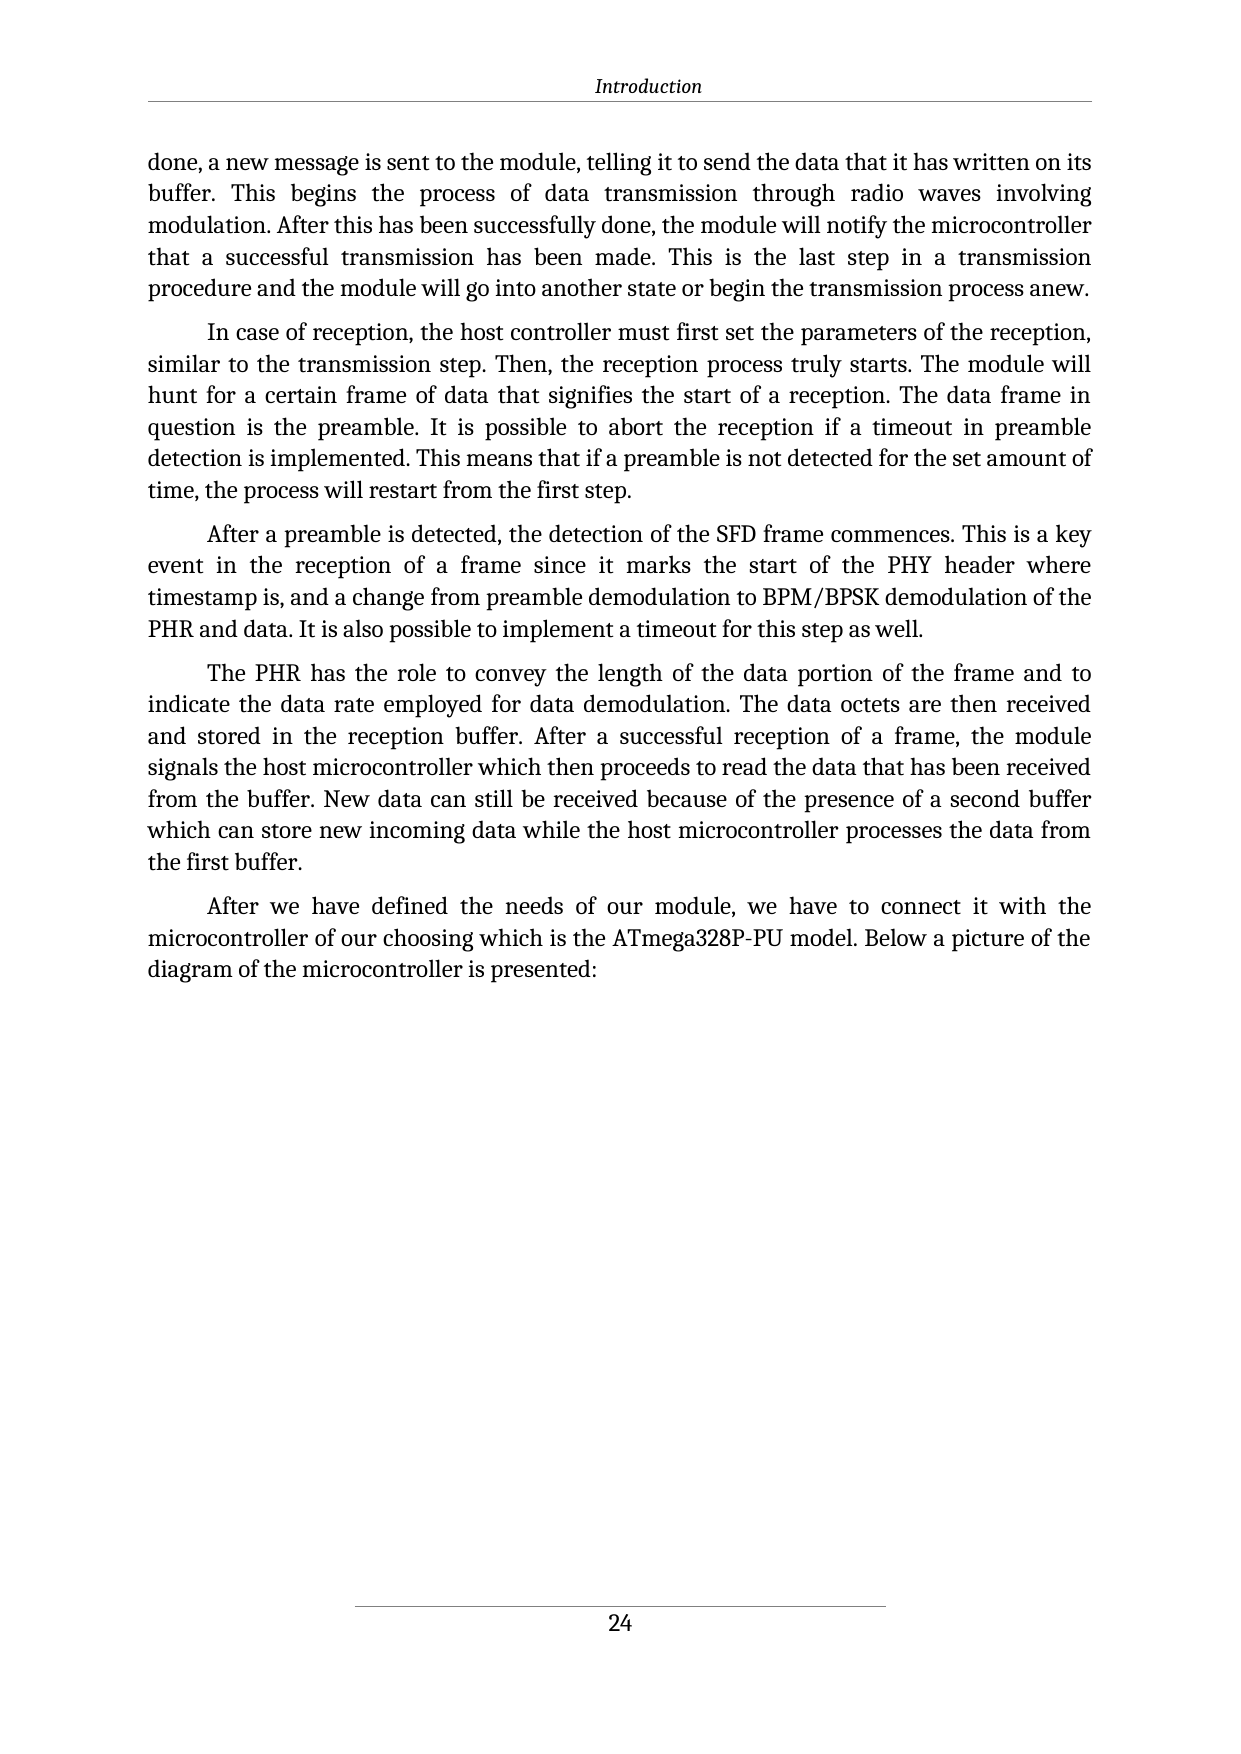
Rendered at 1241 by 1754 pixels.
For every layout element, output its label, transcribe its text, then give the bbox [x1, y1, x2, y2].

text done, a new message is sent to the module, telling it to send the data that it has written on its buffer. This begins the process of data transmission through radio waves involving modulation. After this has been successfully done, the module will notify the microcontroller that a successful transmission has been made. This is the last step in a transmission procedure and the module will go into another state or begin the transmission process anew. [148, 148, 1092, 303]
text After a preamble is detected, the detection of the SFD frame commences. This is a key event in the reception of a frame since it marks the start of the PHY header where timestamp is, and a change from preamble demodulation to BPM/BPSK demodulation of the PHR and data. It is also possible to implement a timeout for this step as well. [148, 520, 1092, 643]
text After we have defined the needs of our module, we have to connect it with the microcontroller of our choosing which is the ATmega328P-PU model. Below a picture of the diagram of the microcontroller is presented: [148, 892, 1092, 984]
text The PHR has the role to convey the length of the data portion of the frame and to indicate the data rate employed for data demodulation. The data octets are then received and stored in the reception buffer. After a successful reception of a frame, the module signals the host microcontroller which then proceeds to read the data that has been received from the buffer. New data can still be received because of the presence of a second buffer which can store new incoming data while the host microcontroller processes the data from the first buffer. [148, 659, 1092, 877]
text In case of reception, the host controller must first set the parameters of the reception, similar to the transmission step. Then, the reception process truly starts. The module will hunt for a certain frame of data that signifies the start of a reception. The data frame in question is the preamble. It is possible to abort the reception if a timeout in preamble detection is implemented. This means that if a preamble is not detected for the set amount of time, the process will restart from the first step. [148, 318, 1092, 504]
